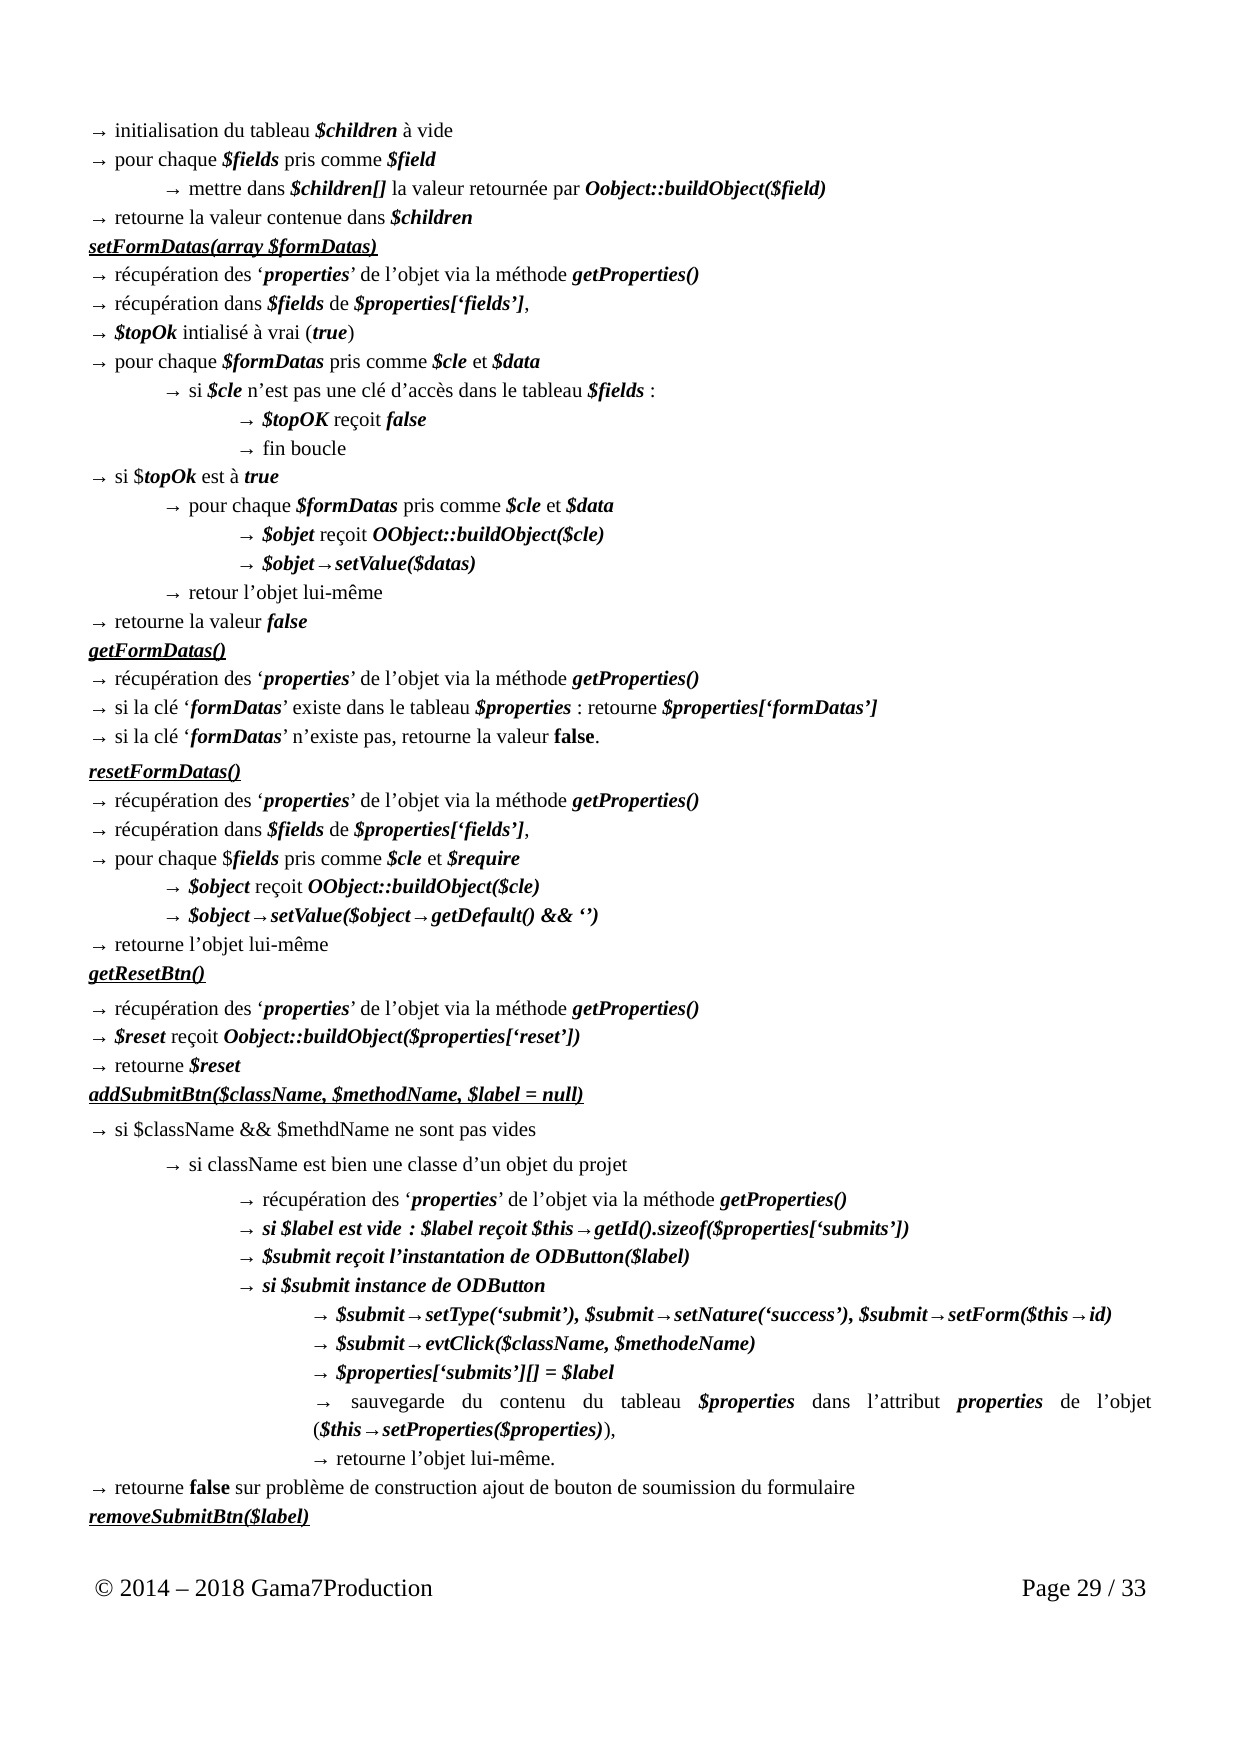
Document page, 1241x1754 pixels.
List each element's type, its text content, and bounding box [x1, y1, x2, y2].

text → si $topOk est à true [88, 464, 1152, 488]
text → retourne l’objet lui-même. [88, 1446, 1152, 1470]
text → $objet→setValue($datas) [88, 551, 1152, 575]
text → retourne $reset [88, 1053, 1152, 1077]
text → retourne l’objet lui-même [88, 932, 1152, 956]
text → récupération des ‘properties’ de l’objet via la méthode getProperties() [88, 1187, 1152, 1211]
text → mettre dans $children[] la valeur retournée par Oobject::buildObject($field) [88, 176, 1152, 200]
text → pour chaque $formDatas pris comme $cle et $data [88, 493, 1152, 517]
text setFormDatas(array $formDatas) [88, 233, 1152, 258]
text → si $submit instance de ODButton [88, 1273, 1152, 1297]
text → retour l’objet lui-même [88, 580, 1152, 604]
text getResetBtn() [88, 961, 1152, 985]
text → $object→setValue($object→getDefault() && ‘’) [88, 903, 1152, 927]
text → récupération des ‘properties’ de l’objet via la méthode getProperties() [88, 788, 1152, 812]
text → pour chaque $fields pris comme $field [88, 147, 1152, 171]
text → pour chaque $formDatas pris comme $cle et $data [88, 349, 1152, 373]
text getFormDatas() [88, 637, 1152, 662]
text addSubmitBtn($className, $methodName, $label = null) [88, 1082, 1152, 1106]
text → récupération des ‘properties’ de l’objet via la méthode getProperties() [88, 666, 1152, 690]
text → récupération des ‘properties’ de l’objet via la méthode getProperties() [88, 262, 1152, 286]
text → si $label est vide : $label reçoit $this→getId().sizeof($properties[‘submits’]) [88, 1215, 1152, 1239]
text → récupération des ‘properties’ de l’objet via la méthode getProperties() [88, 996, 1152, 1020]
text → $submit→setType(‘submit’), $submit→setNature(‘success’), $submit→setForm($this→id) [88, 1302, 1152, 1326]
text → $submit→evtClick($className, $methodeName) [88, 1331, 1152, 1355]
text → récupération dans $fields de $properties[‘fields’], [88, 291, 1152, 315]
text → $object reçoit OObject::buildObject($cle) [88, 874, 1152, 898]
text resetFormDatas() [88, 759, 1152, 783]
text → $topOK reçoit false [88, 407, 1152, 431]
text → initialisation du tableau $children à vide [88, 118, 1152, 142]
text → sauvegarde du contenu du tableau $properties dans l’attribut properties de l’objet ($this→setProperties($properties)), [313, 1388, 1152, 1441]
text → $objet reçoit OObject::buildObject($cle) [88, 522, 1152, 546]
text → si $cle n’est pas une clé d’accès dans le tableau $fields : [88, 378, 1152, 402]
text → retourne false sur problème de construction ajout de bouton de soumission du formulaire [88, 1475, 1152, 1499]
text → si la clé ‘formDatas’ n’existe pas, retourne la valeur false. [88, 724, 1152, 748]
text → récupération dans $fields de $properties[‘fields’], [88, 817, 1152, 841]
text removeSubmitBtn($label) [88, 1504, 1152, 1528]
text → fin boucle [88, 436, 1152, 459]
text → si la clé ‘formDatas’ existe dans le tableau $properties : retourne $properties[‘formDatas’] [88, 695, 1152, 719]
text → $submit reçoit l’instantation de ODButton($label) [88, 1244, 1152, 1268]
text → retourne la valeur false [88, 609, 1152, 633]
text → $reset reçoit Oobject::buildObject($properties[‘reset’]) [88, 1024, 1152, 1048]
text → $properties[‘submits’][] = $label [88, 1360, 1152, 1384]
text → si className est bien une classe d’un objet du projet [88, 1152, 1152, 1176]
text → $topOk intialisé à vrai (true) [88, 320, 1152, 344]
text → pour chaque $fields pris comme $cle et $require [88, 845, 1152, 869]
text → si $className && $methdName ne sont pas vides [88, 1117, 1152, 1141]
text → retourne la valeur contenue dans $children [88, 205, 1152, 229]
